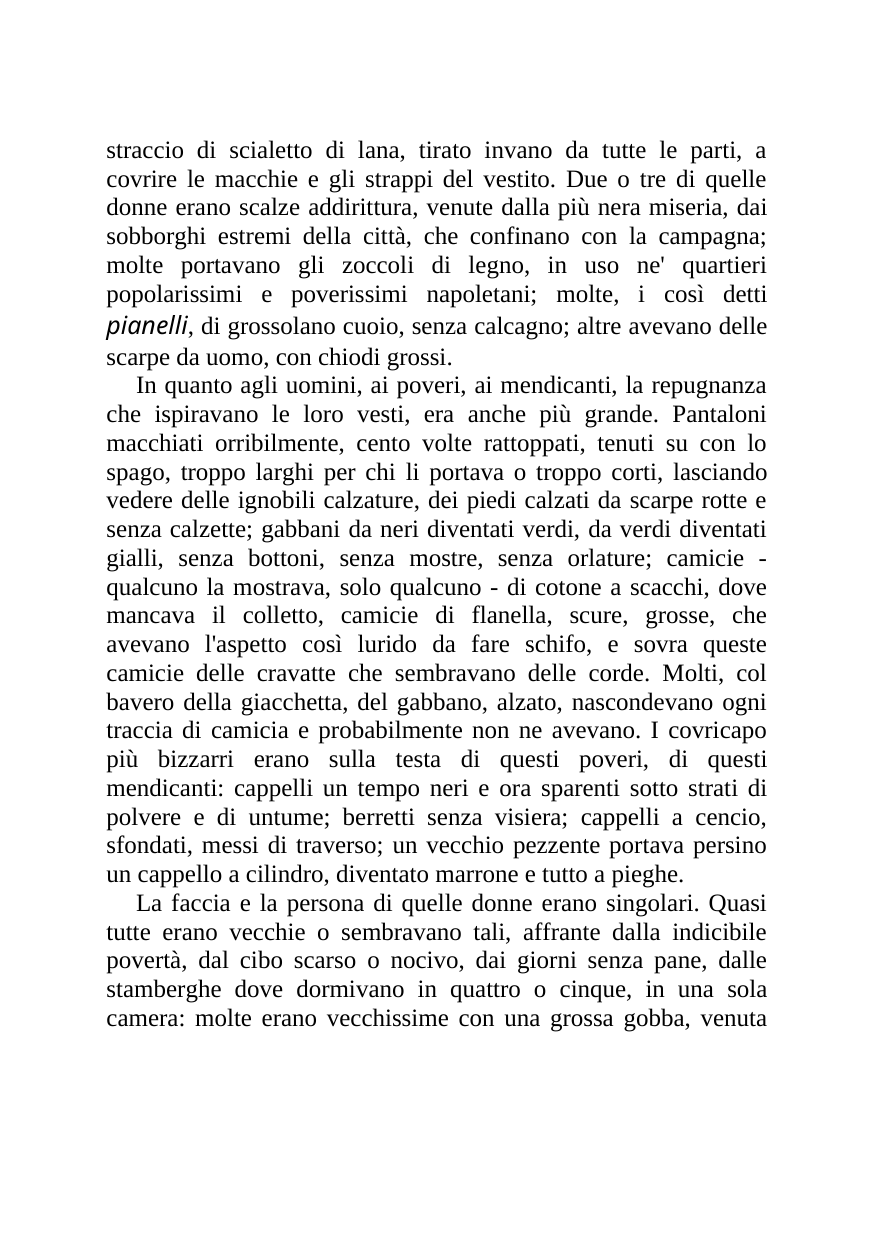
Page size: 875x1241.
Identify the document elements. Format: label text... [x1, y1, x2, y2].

text In quanto agli uomini, ai poveri, ai mendicanti, la repugnanza che ispiravano le loro vesti, era anche più grande. Pantaloni macchiati orribilmente, cento volte rattoppati, tenuti su con lo spago, troppo larghi per chi li portava o troppo corti, lasciando vedere delle ignobili calzature, dei piedi calzati da scarpe rotte e senza calzette; gabbani da neri diventati verdi, da verdi diventati gialli, senza bottoni, senza mostre, senza orlature; camicie - qualcuno la mostrava, solo qualcuno - di cotone a scacchi, dove mancava il colletto, camicie di flanella, scure, grosse, che avevano l'aspetto così lurido da fare schifo, e sovra queste camicie delle cravatte che sembravano delle corde. Molti, col bavero della giacchetta, del gabbano, alzato, nascondevano ogni traccia di camicia e probabilmente non ne avevano. I covricapo più bizzarri erano sulla testa di questi poveri, di questi mendicanti: cappelli un tempo neri e ora sparenti sotto strati di polvere e di untume; berretti senza visiera; cappelli a cencio, sfondati, messi di traverso; un vecchio pezzente portava persino un cappello a cilindro, diventato marrone e tutto a pieghe. [106, 370, 768, 888]
text straccio di scialetto di lana, tirato invano da tutte le parti, a covrire le macchie e gli strappi del vestito. Due o tre di quelle donne erano scalze addirittura, venute dalla più nera miseria, dai sobborghi estremi della città, che confinano con la campagna; molte portavano gli zoccoli di legno, in uso ne' quartieri popolarissimi e poverissimi napoletani; molte, i così detti pianelli, di grossolano cuoio, senza calcagno; altre avevano delle scarpe da uomo, con chiodi grossi. [106, 135, 768, 370]
text La faccia e la persona di quelle donne erano singolari. Quasi tutte erano vecchie o sembravano tali, affrante dalla indicibile povertà, dal cibo scarso o nocivo, dai giorni senza pane, dalle stamberghe dove dormivano in quattro o cinque, in una sola camera: molte erano vecchissime con una grossa gobba, venuta [106, 888, 768, 1032]
